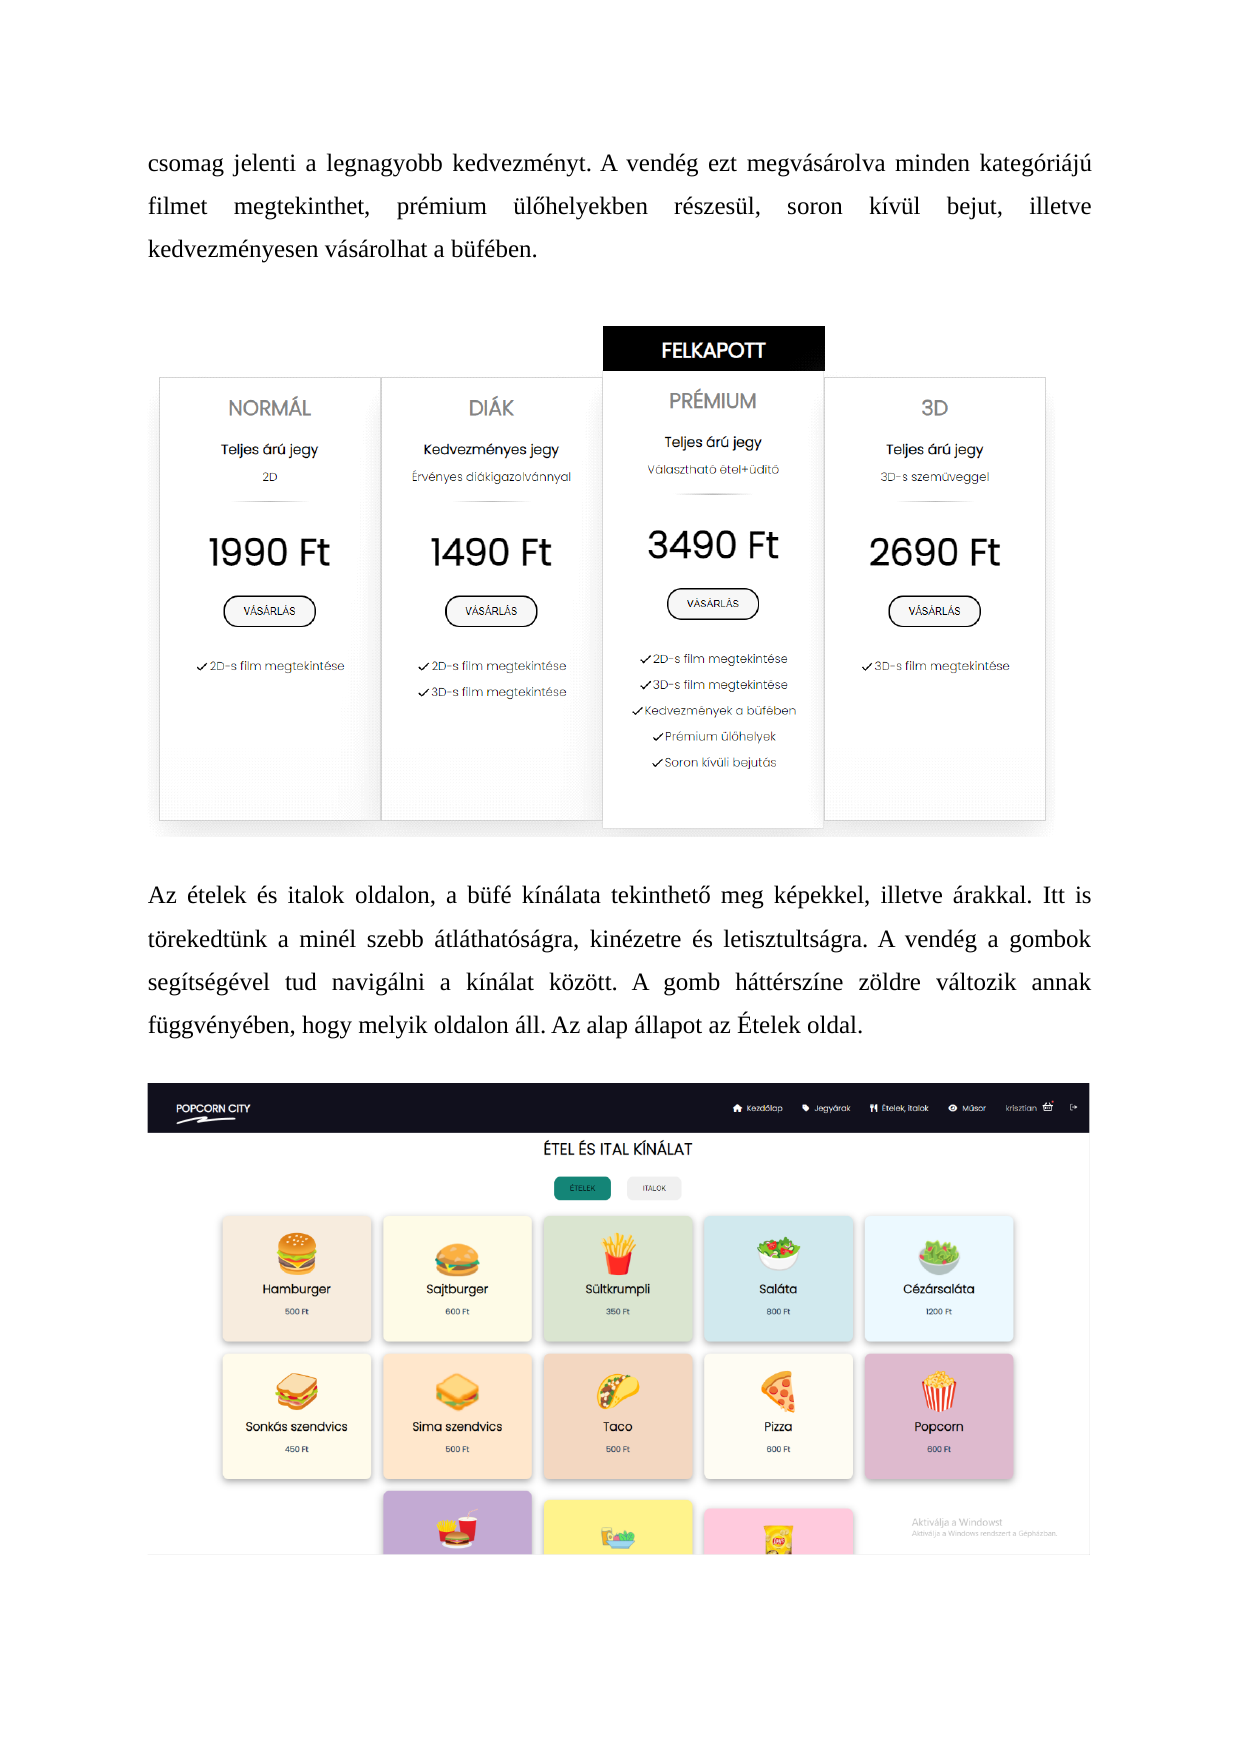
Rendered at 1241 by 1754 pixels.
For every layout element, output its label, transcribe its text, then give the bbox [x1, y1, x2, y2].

text csomag jelenti a legnagyobb kedvezményt. A vendég ezt megvásárolva minden kategóriájú filmet megtekinthet, prémium ülőhelyekben részesül, soron kívül bejut, illetve kedvezményesen vásárolhat a büfében. [148, 148, 1093, 263]
text Az ételek és italok oldalon, a büfé kínálata tekinthető meg képekkel, illetve árakkal. Itt is törekedtünk a minél szebb átláthatóságra, kinézetre és letisztultságra. A vendég a gombok segítségével tud navigálni a kínálat között. A gomb háttérszíne zöldre változik annak függvényében, hogy melyik oldalon áll. Az alap állapot az Ételek oldal. [148, 881, 1093, 1039]
